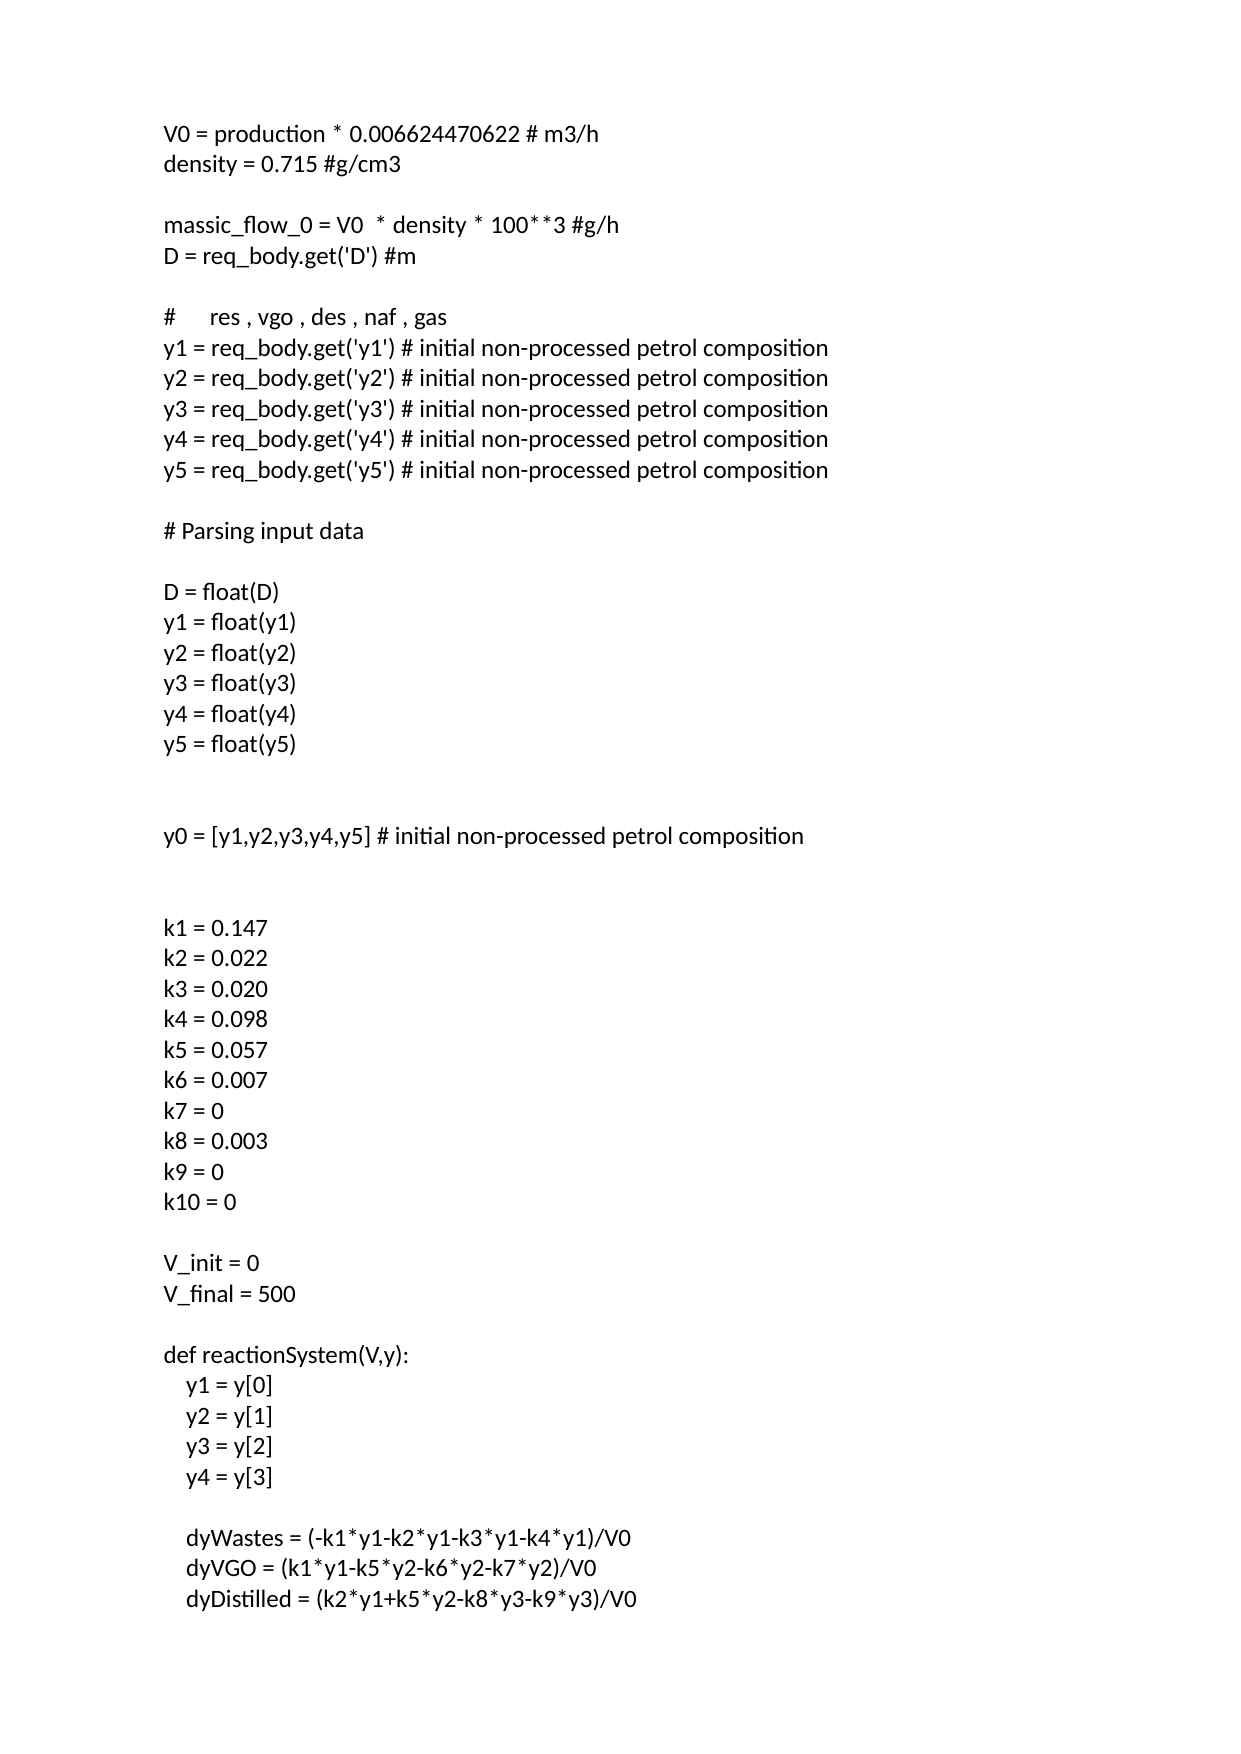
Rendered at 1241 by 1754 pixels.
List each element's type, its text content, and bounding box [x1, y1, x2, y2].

text k3 = 0.020 [118, 973, 1122, 1003]
text V_final = 500 [118, 1278, 1122, 1308]
text V0 = production * 0.006624470622 # m3/h [118, 118, 1122, 149]
text k10 = 0 [118, 1186, 1122, 1217]
text y1 = float(y1) [118, 606, 1122, 637]
text k7 = 0 [118, 1095, 1122, 1125]
text k6 = 0.007 [118, 1064, 1122, 1095]
text k1 = 0.147 [118, 912, 1122, 942]
text density = 0.715 #g/cm3 [118, 149, 1122, 179]
text y2 = y[1] [118, 1400, 1122, 1431]
text dyVGO = (k1*y1-k5*y2-k6*y2-k7*y2)/V0 [118, 1553, 1122, 1583]
text y3 = float(y3) [118, 667, 1122, 698]
text y1 = req_body.get('y1') # initial non-processed petrol composition [118, 332, 1122, 362]
text dyDistilled = (k2*y1+k5*y2-k8*y3-k9*y3)/V0 [118, 1583, 1122, 1614]
text y0 = [y1,y2,y3,y4,y5] # initial non-processed petrol composition [118, 820, 1122, 851]
text y2 = req_body.get('y2') # initial non-processed petrol composition [118, 362, 1122, 393]
text y3 = req_body.get('y3') # initial non-processed petrol composition [118, 393, 1122, 423]
text y4 = y[3] [118, 1461, 1122, 1492]
text def reactionSystem(V,y): [118, 1339, 1122, 1369]
text D = req_body.get('D') #m [118, 240, 1122, 271]
text k9 = 0 [118, 1156, 1122, 1186]
text k2 = 0.022 [118, 942, 1122, 973]
text k5 = 0.057 [118, 1034, 1122, 1064]
text dyWastes = (-k1*y1-k2*y1-k3*y1-k4*y1)/V0 [118, 1522, 1122, 1553]
text D = float(D) [118, 576, 1122, 606]
text k4 = 0.098 [118, 1003, 1122, 1034]
text # Parsing input data [118, 515, 1122, 545]
text y5 = float(y5) [118, 728, 1122, 759]
text y3 = y[2] [118, 1431, 1122, 1461]
text k8 = 0.003 [118, 1125, 1122, 1156]
text y4 = float(y4) [118, 698, 1122, 728]
text V_init = 0 [118, 1247, 1122, 1278]
text y1 = y[0] [118, 1369, 1122, 1400]
text y5 = req_body.get('y5') # initial non-processed petrol composition [118, 454, 1122, 484]
text y4 = req_body.get('y4') # initial non-processed petrol composition [118, 423, 1122, 454]
text massic_flow_0 = V0 * density * 100**3 #g/h [118, 210, 1122, 240]
text y2 = float(y2) [118, 637, 1122, 667]
text # res , vgo , des , naf , gas [118, 301, 1122, 332]
